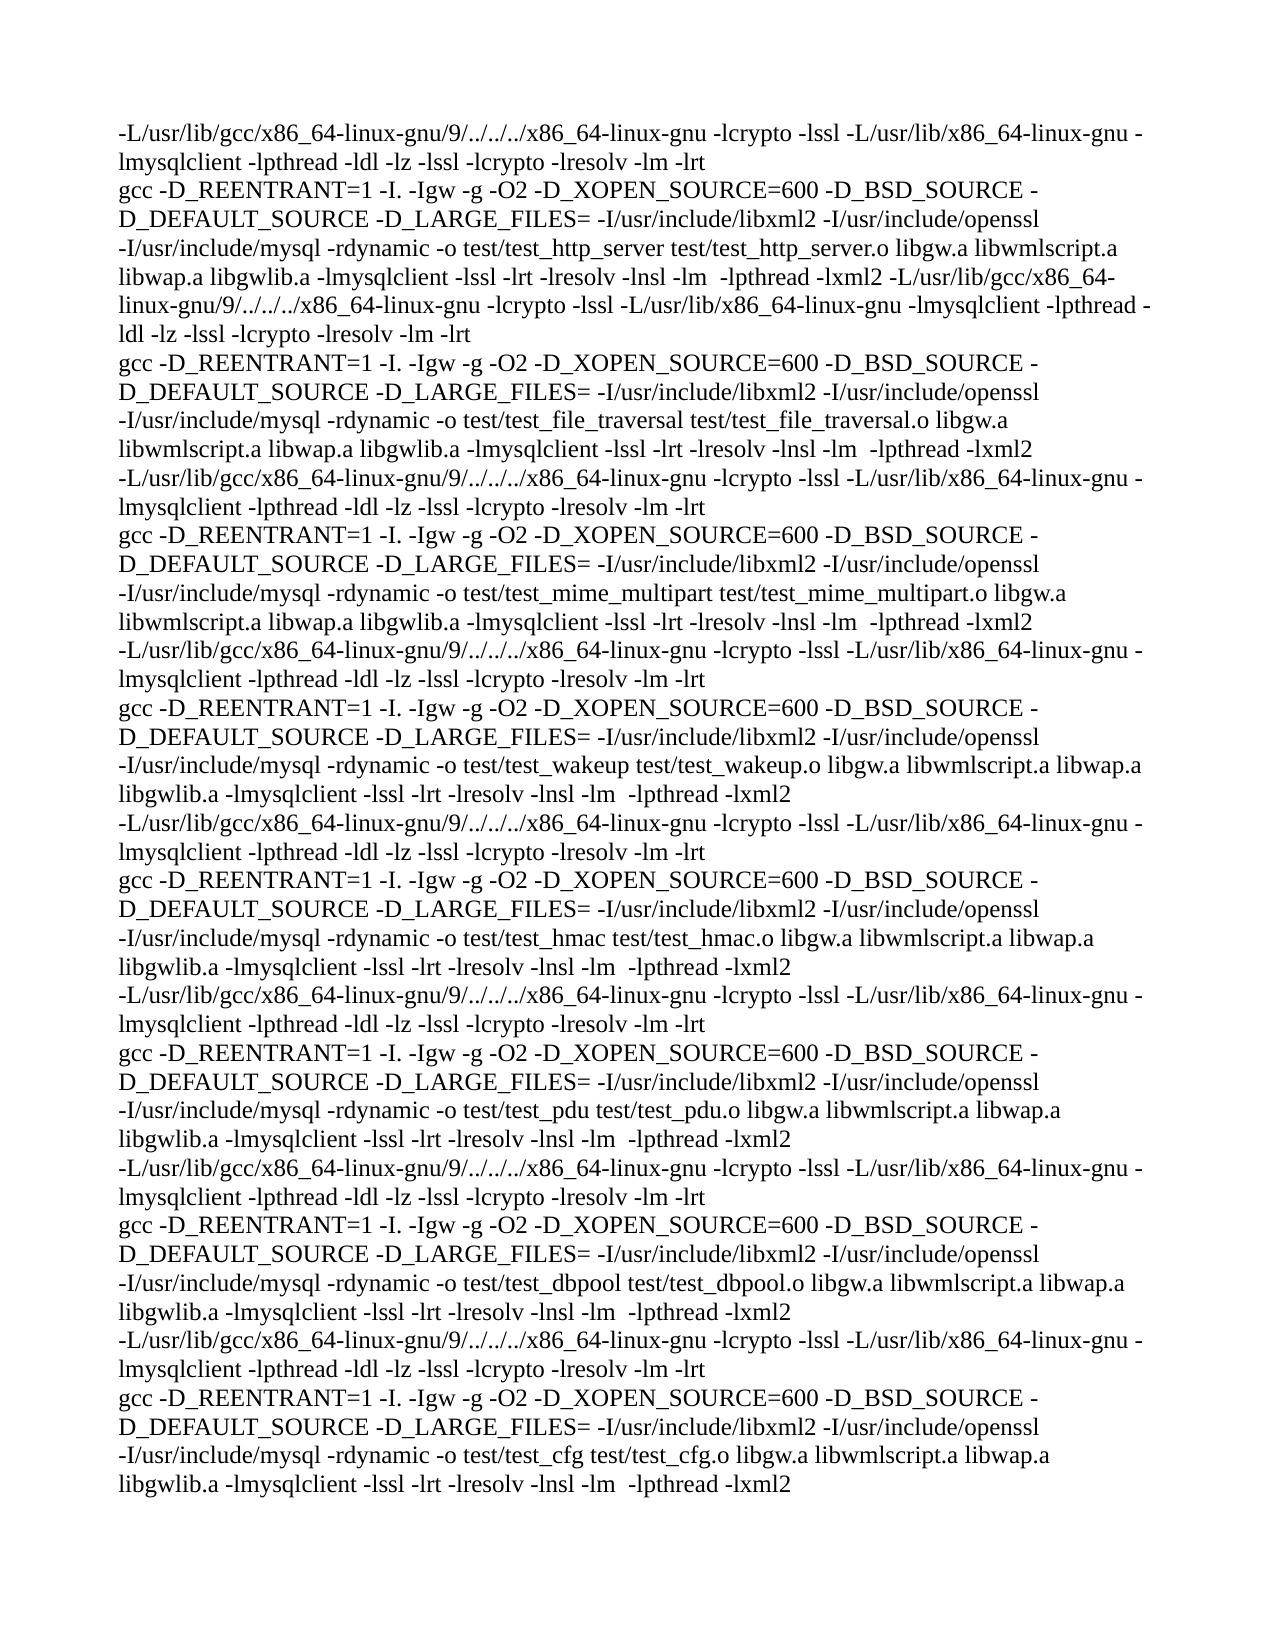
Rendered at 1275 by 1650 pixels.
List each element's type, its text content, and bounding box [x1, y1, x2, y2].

text gcc -D_REENTRANT=1 -I. -Igw -g -O2 -D_XOPEN_SOURCE=600 -D_BSD_SOURCE -D_DEFAULT_SOURCE -D_LARGE_FILES= -I/usr/include/libxml2 -I/usr/include/openssl -I/usr/include/mysql -rdynamic -o test/test_wakeup test/test_wakeup.o libgw.a libwmlscript.a libwap.a libgwlib.a -lmysqlclient -lssl -lrt -lresolv -lnsl -lm -lpthread -lxml2 -L/usr/lib/gcc/x86_64-linux-gnu/9/../../../x86_64-linux-gnu -lcrypto -lssl -L/usr/lib/x86_64-linux-gnu -lmysqlclient -lpthread -ldl -lz -lssl -lcrypto -lresolv -lm -lrt [118, 693, 1157, 866]
text gcc -D_REENTRANT=1 -I. -Igw -g -O2 -D_XOPEN_SOURCE=600 -D_BSD_SOURCE -D_DEFAULT_SOURCE -D_LARGE_FILES= -I/usr/include/libxml2 -I/usr/include/openssl -I/usr/include/mysql -rdynamic -o test/test_dbpool test/test_dbpool.o libgw.a libwmlscript.a libwap.a libgwlib.a -lmysqlclient -lssl -lrt -lresolv -lnsl -lm -lpthread -lxml2 -L/usr/lib/gcc/x86_64-linux-gnu/9/../../../x86_64-linux-gnu -lcrypto -lssl -L/usr/lib/x86_64-linux-gnu -lmysqlclient -lpthread -ldl -lz -lssl -lcrypto -lresolv -lm -lrt [118, 1211, 1157, 1383]
text gcc -D_REENTRANT=1 -I. -Igw -g -O2 -D_XOPEN_SOURCE=600 -D_BSD_SOURCE -D_DEFAULT_SOURCE -D_LARGE_FILES= -I/usr/include/libxml2 -I/usr/include/openssl -I/usr/include/mysql -rdynamic -o test/test_http_server test/test_http_server.o libgw.a libwmlscript.a libwap.a libgwlib.a -lmysqlclient -lssl -lrt -lresolv -lnsl -lm -lpthread -lxml2 -L/usr/lib/gcc/x86_64-linux-gnu/9/../../../x86_64-linux-gnu -lcrypto -lssl -L/usr/lib/x86_64-linux-gnu -lmysqlclient -lpthread -ldl -lz -lssl -lcrypto -lresolv -lm -lrt [118, 176, 1157, 348]
text -L/usr/lib/gcc/x86_64-linux-gnu/9/../../../x86_64-linux-gnu -lcrypto -lssl -L/usr/lib/x86_64-linux-gnu -lmysqlclient -lpthread -ldl -lz -lssl -lcrypto -lresolv -lm -lrt [118, 118, 1157, 176]
text gcc -D_REENTRANT=1 -I. -Igw -g -O2 -D_XOPEN_SOURCE=600 -D_BSD_SOURCE -D_DEFAULT_SOURCE -D_LARGE_FILES= -I/usr/include/libxml2 -I/usr/include/openssl -I/usr/include/mysql -rdynamic -o test/test_cfg test/test_cfg.o libgw.a libwmlscript.a libwap.a libgwlib.a -lmysqlclient -lssl -lrt -lresolv -lnsl -lm -lpthread -lxml2 [118, 1383, 1157, 1498]
text gcc -D_REENTRANT=1 -I. -Igw -g -O2 -D_XOPEN_SOURCE=600 -D_BSD_SOURCE -D_DEFAULT_SOURCE -D_LARGE_FILES= -I/usr/include/libxml2 -I/usr/include/openssl -I/usr/include/mysql -rdynamic -o test/test_hmac test/test_hmac.o libgw.a libwmlscript.a libwap.a libgwlib.a -lmysqlclient -lssl -lrt -lresolv -lnsl -lm -lpthread -lxml2 -L/usr/lib/gcc/x86_64-linux-gnu/9/../../../x86_64-linux-gnu -lcrypto -lssl -L/usr/lib/x86_64-linux-gnu -lmysqlclient -lpthread -ldl -lz -lssl -lcrypto -lresolv -lm -lrt [118, 866, 1157, 1038]
text gcc -D_REENTRANT=1 -I. -Igw -g -O2 -D_XOPEN_SOURCE=600 -D_BSD_SOURCE -D_DEFAULT_SOURCE -D_LARGE_FILES= -I/usr/include/libxml2 -I/usr/include/openssl -I/usr/include/mysql -rdynamic -o test/test_file_traversal test/test_file_traversal.o libgw.a libwmlscript.a libwap.a libgwlib.a -lmysqlclient -lssl -lrt -lresolv -lnsl -lm -lpthread -lxml2 -L/usr/lib/gcc/x86_64-linux-gnu/9/../../../x86_64-linux-gnu -lcrypto -lssl -L/usr/lib/x86_64-linux-gnu -lmysqlclient -lpthread -ldl -lz -lssl -lcrypto -lresolv -lm -lrt [118, 348, 1157, 521]
text gcc -D_REENTRANT=1 -I. -Igw -g -O2 -D_XOPEN_SOURCE=600 -D_BSD_SOURCE -D_DEFAULT_SOURCE -D_LARGE_FILES= -I/usr/include/libxml2 -I/usr/include/openssl -I/usr/include/mysql -rdynamic -o test/test_mime_multipart test/test_mime_multipart.o libgw.a libwmlscript.a libwap.a libgwlib.a -lmysqlclient -lssl -lrt -lresolv -lnsl -lm -lpthread -lxml2 -L/usr/lib/gcc/x86_64-linux-gnu/9/../../../x86_64-linux-gnu -lcrypto -lssl -L/usr/lib/x86_64-linux-gnu -lmysqlclient -lpthread -ldl -lz -lssl -lcrypto -lresolv -lm -lrt [118, 521, 1157, 693]
text gcc -D_REENTRANT=1 -I. -Igw -g -O2 -D_XOPEN_SOURCE=600 -D_BSD_SOURCE -D_DEFAULT_SOURCE -D_LARGE_FILES= -I/usr/include/libxml2 -I/usr/include/openssl -I/usr/include/mysql -rdynamic -o test/test_pdu test/test_pdu.o libgw.a libwmlscript.a libwap.a libgwlib.a -lmysqlclient -lssl -lrt -lresolv -lnsl -lm -lpthread -lxml2 -L/usr/lib/gcc/x86_64-linux-gnu/9/../../../x86_64-linux-gnu -lcrypto -lssl -L/usr/lib/x86_64-linux-gnu -lmysqlclient -lpthread -ldl -lz -lssl -lcrypto -lresolv -lm -lrt [118, 1038, 1157, 1211]
